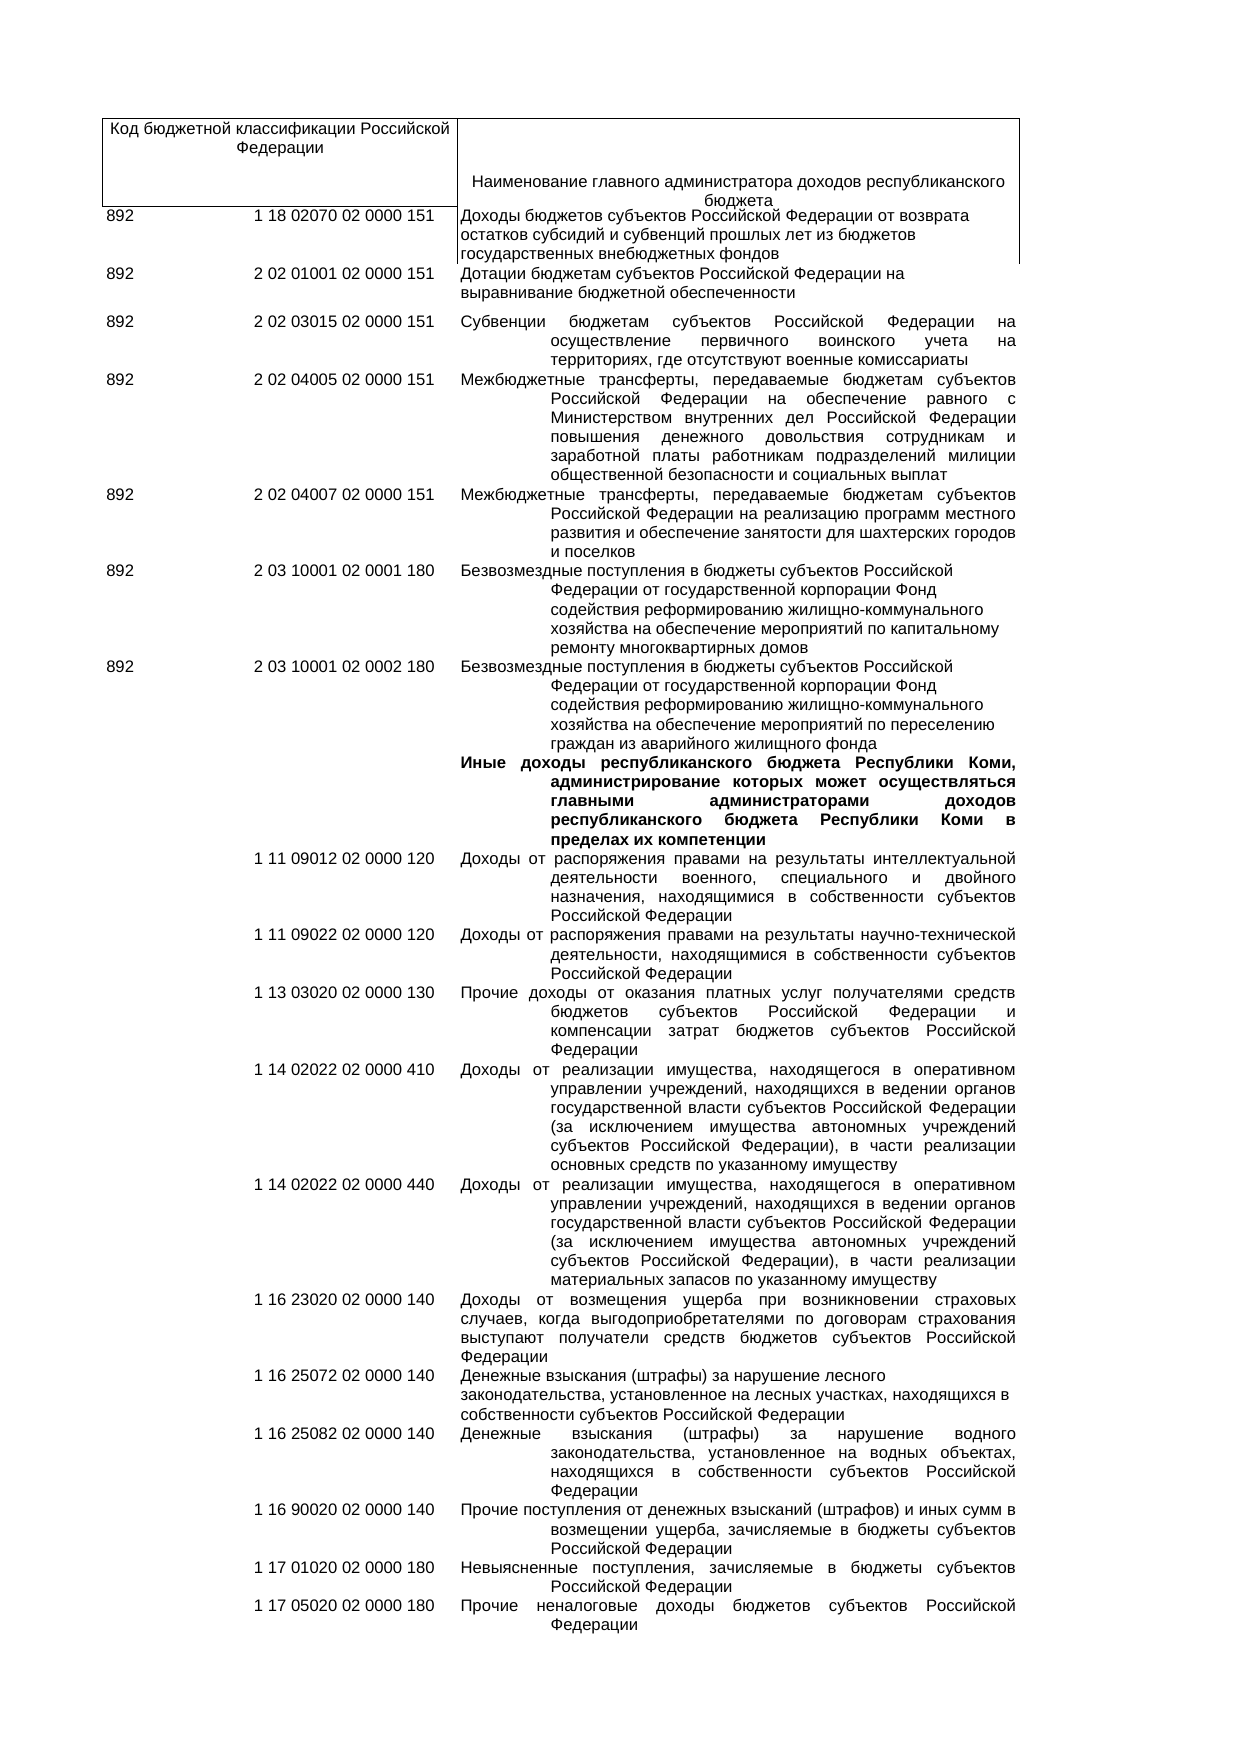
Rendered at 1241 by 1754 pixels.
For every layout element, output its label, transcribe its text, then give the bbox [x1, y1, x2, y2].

table_cell 1 16 23020 02 0000 140 [251, 1289, 457, 1366]
table_cell 2 02 03015 02 0000 151 [251, 312, 457, 369]
table_cell 1 11 09022 02 0000 120 [251, 925, 457, 983]
table_cell 1 17 01020 02 0000 180 [251, 1558, 457, 1596]
table_cell Иные доходы республиканского бюджета Республики Коми, администрирование которых может осуществляться главными администраторами доходов республиканского бюджета Республики Коми в пределах их компетенции [457, 753, 1019, 848]
table_cell 1 14 02022 02 0000 440 [251, 1174, 457, 1289]
table_cell Доходы от реализации имущества, находящегося в оперативном управлении учреждений, находящихся в ведении органов государственной власти субъектов Российской Федерации (за исключением имущества автономных учреждений субъектов Российской Федерации), в части реализации основных средств по указанному имуществу [457, 1059, 1019, 1174]
table_cell 892 [103, 657, 251, 753]
table_cell Безвозмездные поступления в бюджеты субъектов Российской Федерации от государственной корпорации Фонд содействия реформированию жилищно-коммунального хозяйства на обеспечение мероприятий по капитальному ремонту многоквартирных домов [457, 561, 1019, 657]
table_cell Доходы от реализации имущества, находящегося в оперативном управлении учреждений, находящихся в ведении органов государственной власти субъектов Российской Федерации (за исключением имущества автономных учреждений субъектов Российской Федерации), в части реализации материальных запасов по указанному имуществу [457, 1174, 1019, 1289]
table_cell [103, 1174, 251, 1289]
table_cell [251, 753, 457, 848]
table_cell [103, 1366, 251, 1423]
table_cell [103, 849, 251, 925]
table_cell Денежные взыскания (штрафы) за нарушение водного законодательства, установленное на водных объектах, находящихся в собственности субъектов Российской Федерации [457, 1424, 1019, 1500]
table_cell Межбюджетные трансферты, передаваемые бюджетам субъектов Российской Федерации на реализацию программ местного развития и обеспечение занятости для шахтерских городов и поселков [457, 484, 1019, 561]
table_cell 1 17 05020 02 0000 180 [251, 1596, 457, 1634]
table_cell Доходы от распоряжения правами на результаты научно-технической деятельности, находящимися в собственности субъектов Российской Федерации [457, 925, 1019, 983]
table_cell [103, 1059, 251, 1174]
table_cell Невыясненные поступления, зачисляемые в бюджеты субъектов Российской Федерации [457, 1558, 1019, 1596]
table_cell 2 02 04005 02 0000 151 [251, 369, 457, 484]
table_cell [103, 1424, 251, 1500]
table_cell [103, 925, 251, 983]
table_cell 892 [103, 561, 251, 657]
table_cell 2 02 01001 02 0000 151 [251, 264, 457, 312]
table_cell [103, 1289, 251, 1366]
table_cell Денежные взыскания (штрафы) за нарушение лесного законодательства, установленное на лесных участках, находящихся в собственности субъектов Российской Федерации [457, 1366, 1019, 1423]
table_cell 892 [103, 264, 251, 312]
table_cell 1 13 03020 02 0000 130 [251, 983, 457, 1059]
table_cell 2 02 04007 02 0000 151 [251, 484, 457, 561]
table_cell 1 16 90020 02 0000 140 [251, 1500, 457, 1558]
table_cell [103, 753, 251, 848]
table_cell [103, 983, 251, 1059]
table_cell 1 16 25072 02 0000 140 [251, 1366, 457, 1423]
table_cell [103, 1596, 251, 1634]
table_cell Дотации бюджетам субъектов Российской Федерации на выравнивание бюджетной обеспеченности [457, 264, 1019, 312]
table_cell 892 [103, 369, 251, 484]
table_cell Доходы от возмещения ущерба при возникновении страховых случаев, когда выгодоприобретателями по договорам страхования выступают получатели средств бюджетов субъектов Российской Федерации [457, 1289, 1019, 1366]
table_cell 1 18 02070 02 0000 151 [251, 207, 457, 263]
table_cell 2 03 10001 02 0001 180 [251, 561, 457, 657]
table_cell 892 [103, 312, 251, 369]
table_header Код бюджетной классификации Российской Федерации [103, 119, 457, 206]
table_cell 2 03 10001 02 0002 180 [251, 657, 457, 753]
table_cell Доходы от распоряжения правами на результаты интеллектуальной деятельности военного, специального и двойного назначения, находящимися в собственности субъектов Российской Федерации [457, 849, 1019, 925]
table_cell Субвенции бюджетам субъектов Российской Федерации на осуществление первичного воинского учета на территориях, где отсутствуют военные комиссариаты [457, 312, 1019, 369]
table_cell Прочие поступления от денежных взысканий (штрафов) и иных сумм в возмещении ущерба, зачисляемые в бюджеты субъектов Российской Федерации [457, 1500, 1019, 1558]
table_cell Доходы бюджетов субъектов Российской Федерации от возврата остатков субсидий и субвенций прошлых лет из бюджетов государственных внебюджетных фондов [458, 206, 1019, 263]
table_header Наименование главного администратора доходов республиканского бюджета [458, 119, 1019, 206]
table_cell 892 [103, 484, 251, 561]
table_cell 1 16 25082 02 0000 140 [251, 1424, 457, 1500]
table_cell [103, 1500, 251, 1558]
table_cell 892 [103, 207, 251, 263]
table_cell [103, 1558, 251, 1596]
table_cell Прочие доходы от оказания платных услуг получателями средств бюджетов субъектов Российской Федерации и компенсации затрат бюджетов субъектов Российской Федерации [457, 983, 1019, 1059]
table_cell Безвозмездные поступления в бюджеты субъектов Российской Федерации от государственной корпорации Фонд содействия реформированию жилищно-коммунального хозяйства на обеспечение мероприятий по переселению граждан из аварийного жилищного фонда [457, 657, 1019, 753]
table_cell Межбюджетные трансферты, передаваемые бюджетам субъектов Российской Федерации на обеспечение равного с Министерством внутренних дел Российской Федерации повышения денежного довольствия сотрудникам и заработной платы работникам подразделений милиции общественной безопасности и социальных выплат [457, 369, 1019, 484]
table_cell Прочие неналоговые доходы бюджетов субъектов Российской Федерации [457, 1596, 1019, 1634]
table_cell 1 11 09012 02 0000 120 [251, 849, 457, 925]
table_cell 1 14 02022 02 0000 410 [251, 1059, 457, 1174]
